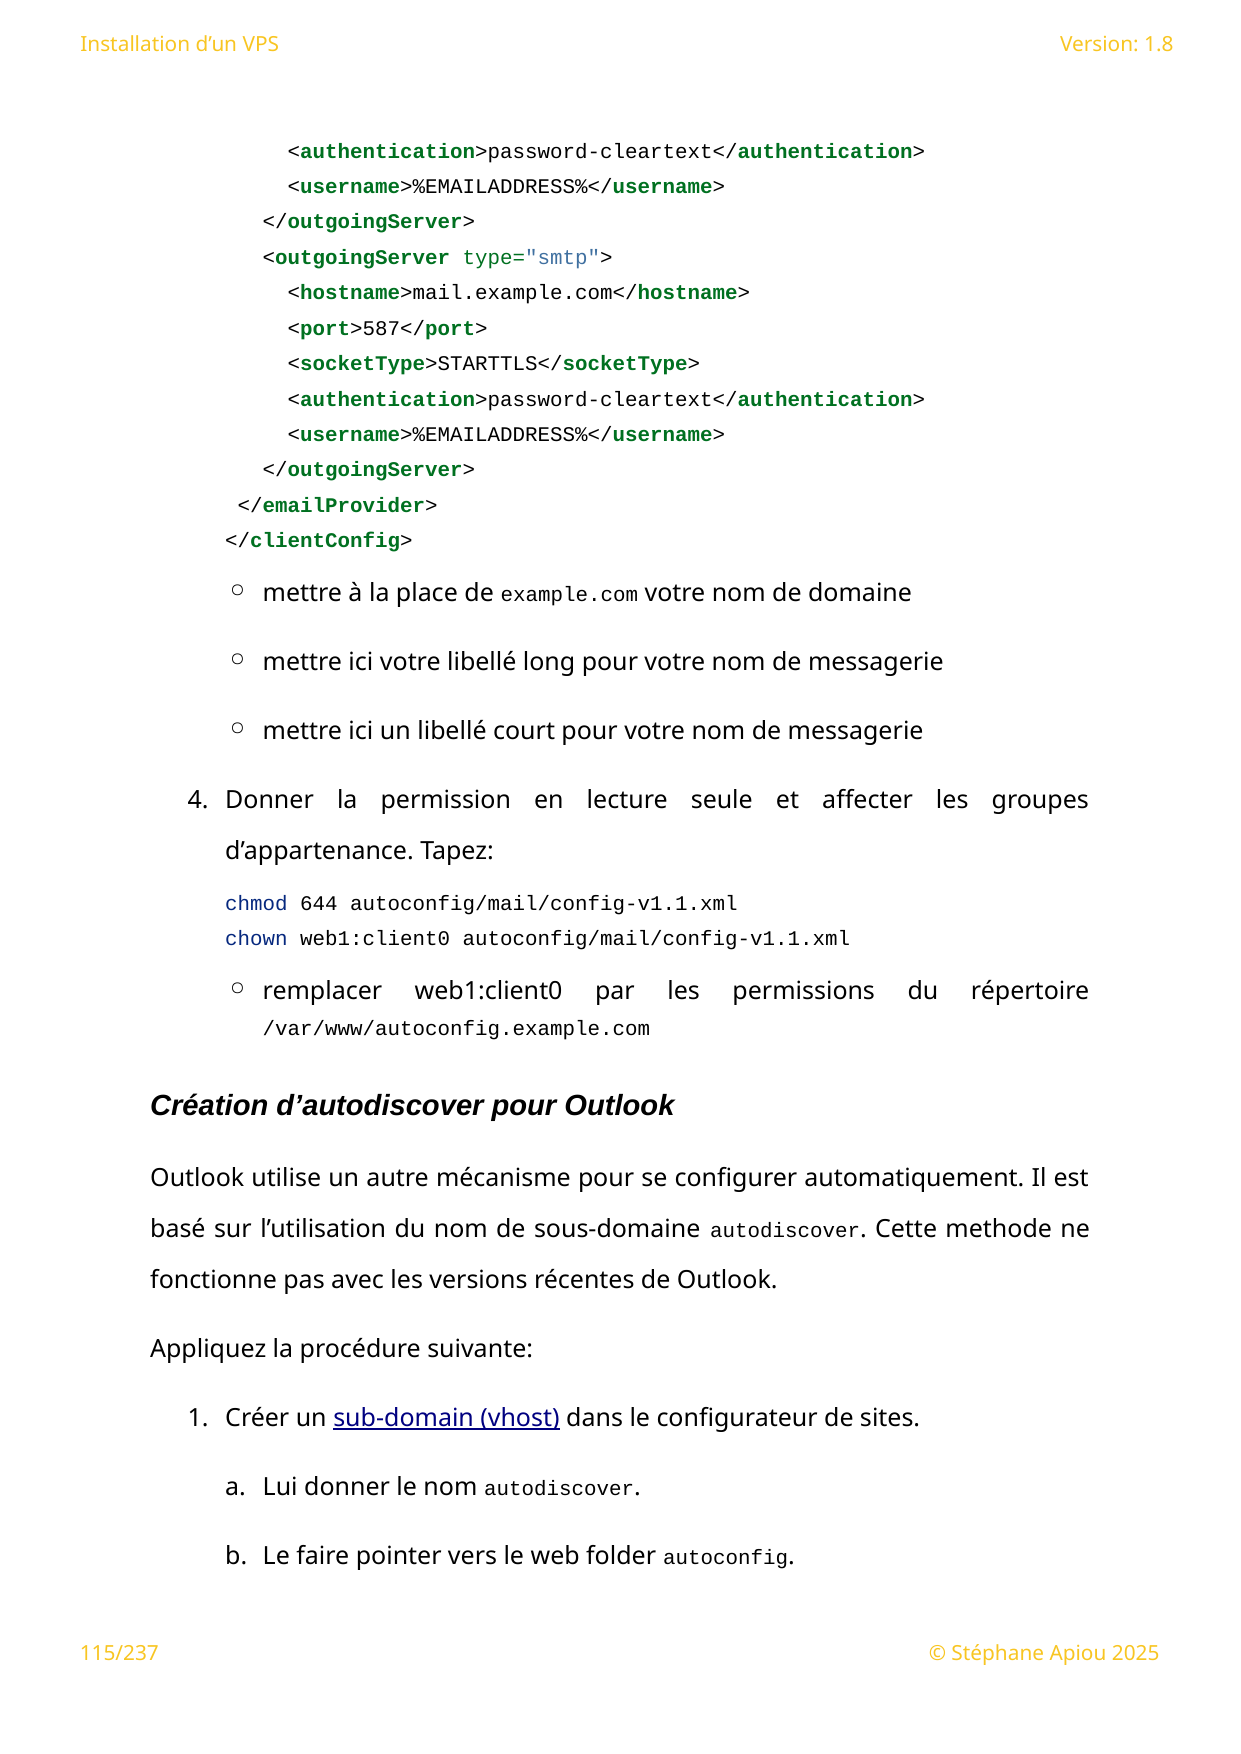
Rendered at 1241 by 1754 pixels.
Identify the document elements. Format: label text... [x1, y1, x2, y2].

list <port>587</port> [187, 318, 1090, 341]
list chmod 644 autoconfig/mail/config-v1.1.xml [187, 893, 1090, 916]
list <outgoingServer type="smtp"> [187, 247, 1090, 271]
list mettre ici votre libellé long pour votre nom de messagerie [225, 644, 1090, 678]
list Donner la permission en lecture seule et affecter les groupes d’appartenance. Tapez: [187, 782, 1090, 867]
list <socketType>STARTTLS</socketType> [187, 353, 1090, 377]
list Lui donner le nom autodiscover. [225, 1468, 1090, 1502]
list <hostname>mail.example.com</hostname> [187, 282, 1090, 306]
text Appliquez la procédure suivante: [150, 1330, 1090, 1364]
list <username>%EMAILADDRESS%</username> [187, 176, 1090, 200]
subtitle Création d’autodiscover pour Outlook [150, 1088, 1090, 1121]
list mettre à la place de example.com votre nom de domaine [225, 575, 1090, 609]
list </clientConfig> [187, 530, 1090, 554]
list <authentication>password-cleartext</authentication> [187, 389, 1090, 412]
list Créer un sub-domain (vhost) dans le configurateur de sites. [187, 1399, 1090, 1433]
list mettre ici un libellé court pour votre nom de messagerie [225, 713, 1090, 747]
list <username>%EMAILADDRESS%</username> [187, 424, 1090, 448]
text Outlook utilise un autre mécanisme pour se configurer automatiquement. Il est basé sur l’utilisation du nom de sous-domaine autodiscover. Cette methode ne fonctionne pas avec les versions récentes de Outlook. [150, 1159, 1090, 1296]
list chown web1:client0 autoconfig/mail/config-v1.1.xml [187, 928, 1090, 952]
list Le faire pointer vers le web folder autoconfig. [225, 1537, 1090, 1571]
list </outgoingServer> [187, 212, 1090, 235]
list </outgoingServer> [187, 459, 1090, 483]
list <authentication>password-cleartext</authentication> [187, 141, 1090, 164]
list remplacer web1:client0 par les permissions du répertoire /var/www/autoconfig.example.com [225, 972, 1090, 1042]
list </emailProvider> [187, 495, 1090, 518]
